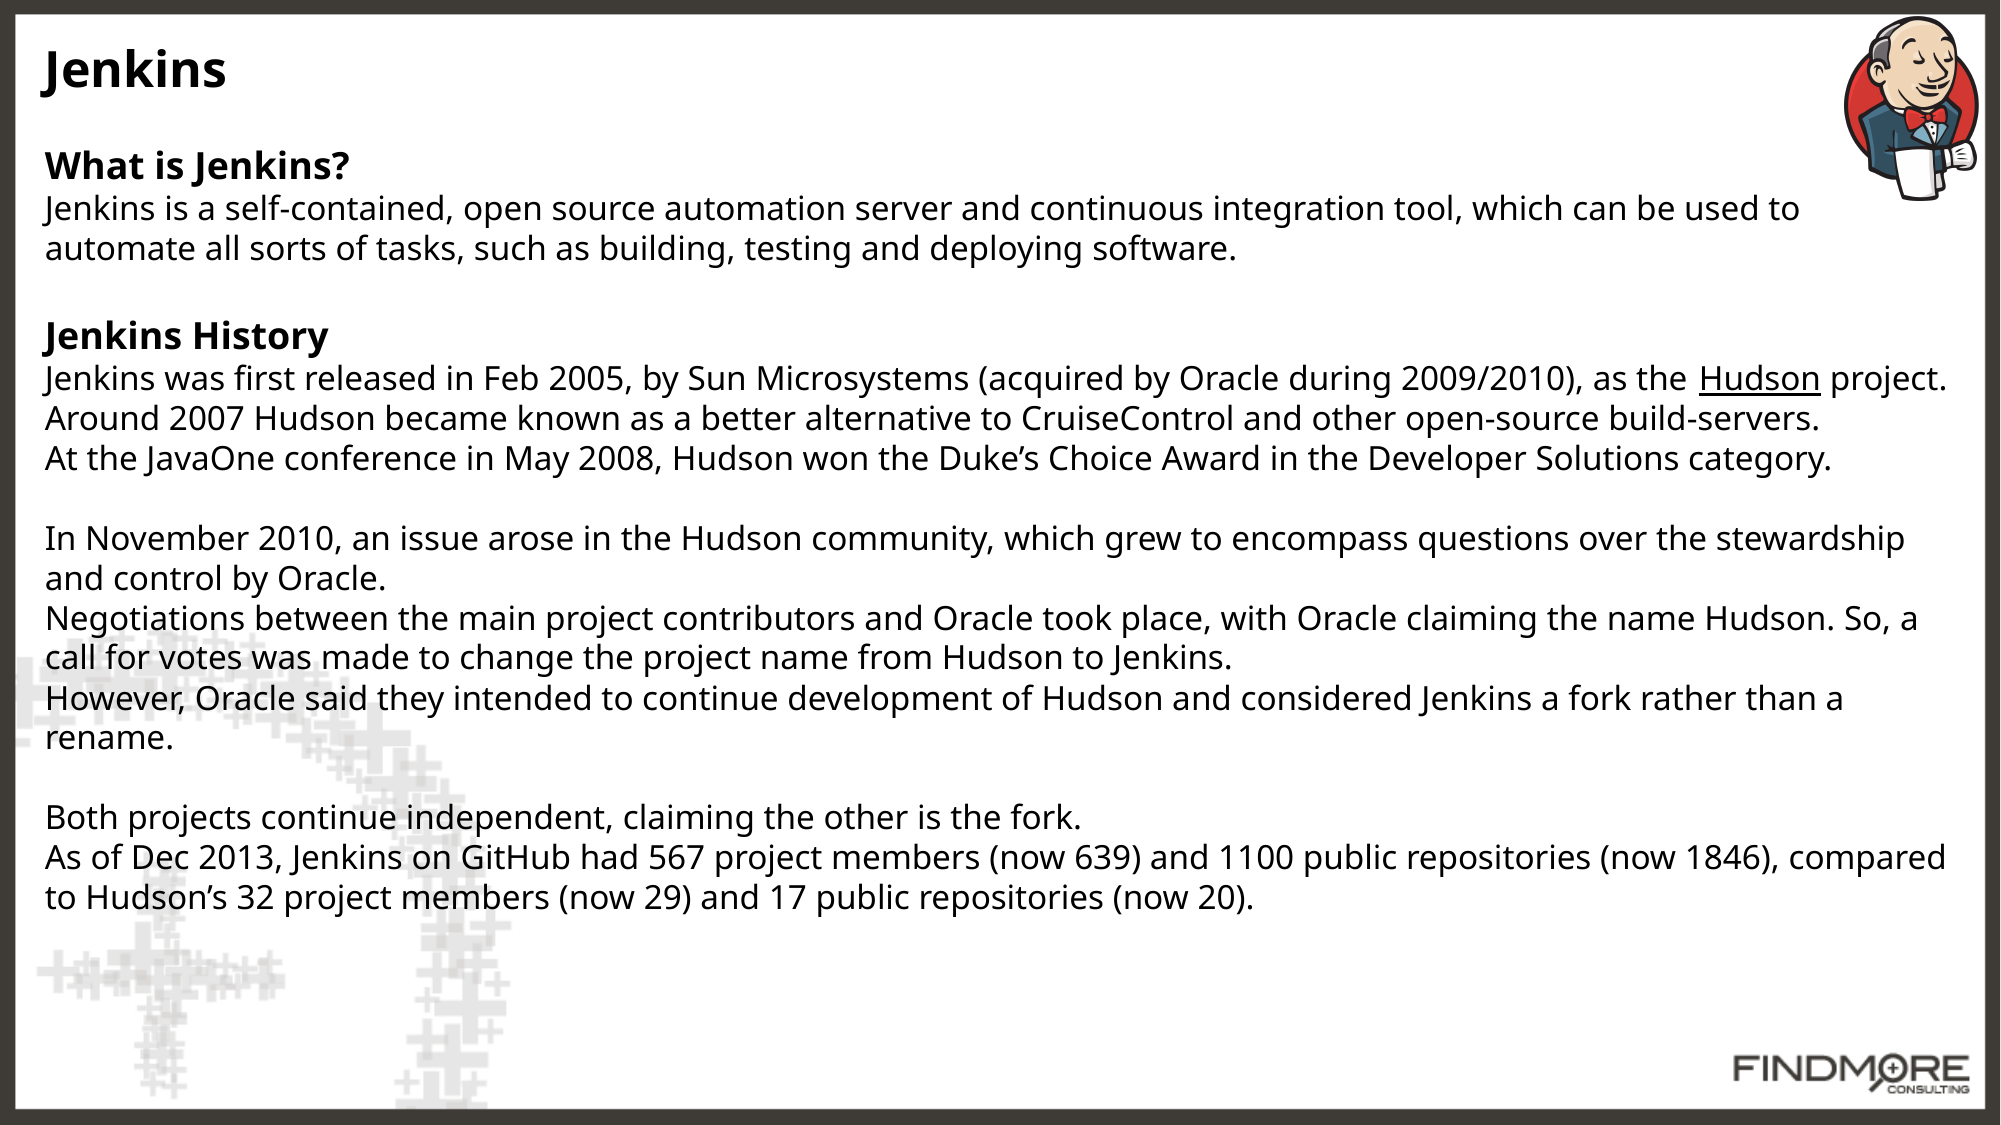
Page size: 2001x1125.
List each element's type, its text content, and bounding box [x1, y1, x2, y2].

text_box Jenkins What is Jenkins? Jenkins is a self-contained, open source automation server and continuous integration tool, which can be used to automate all sorts of tasks, such as building, testing and deploying software. Jenkins History Jenkins was first released in Feb 2005, by Sun Microsystems (acquired by Oracle during 2009/2010), as the Hudson project. Around 2007 Hudson became known as a better alternative to CruiseControl and other open-source build-servers. At the JavaOne conference in May 2008, Hudson won the Duke’s Choice Award in the Developer Solutions category. In November 2010, an issue arose in the Hudson community, which grew to encompass questions over the stewardship and control by Oracle. Negotiations between the main project contributors and Oracle took place, with Oracle claiming the name Hudson. So, a call for votes was made to change the project name from Hudson to Jenkins. However, Oracle said they intended to continue development of Hudson and considered Jenkins a fork rather than a rename. Both projects continue independent, claiming the other is the fork. As of Dec 2013, Jenkins on GitHub had 567 project members (now 639) and 1100 public repositories (now 1846), compared to Hudson’s 32 project members (now 29) and 17 public repositories (now 20). [29, 29, 1965, 852]
picture [0, 0, 2001, 1125]
